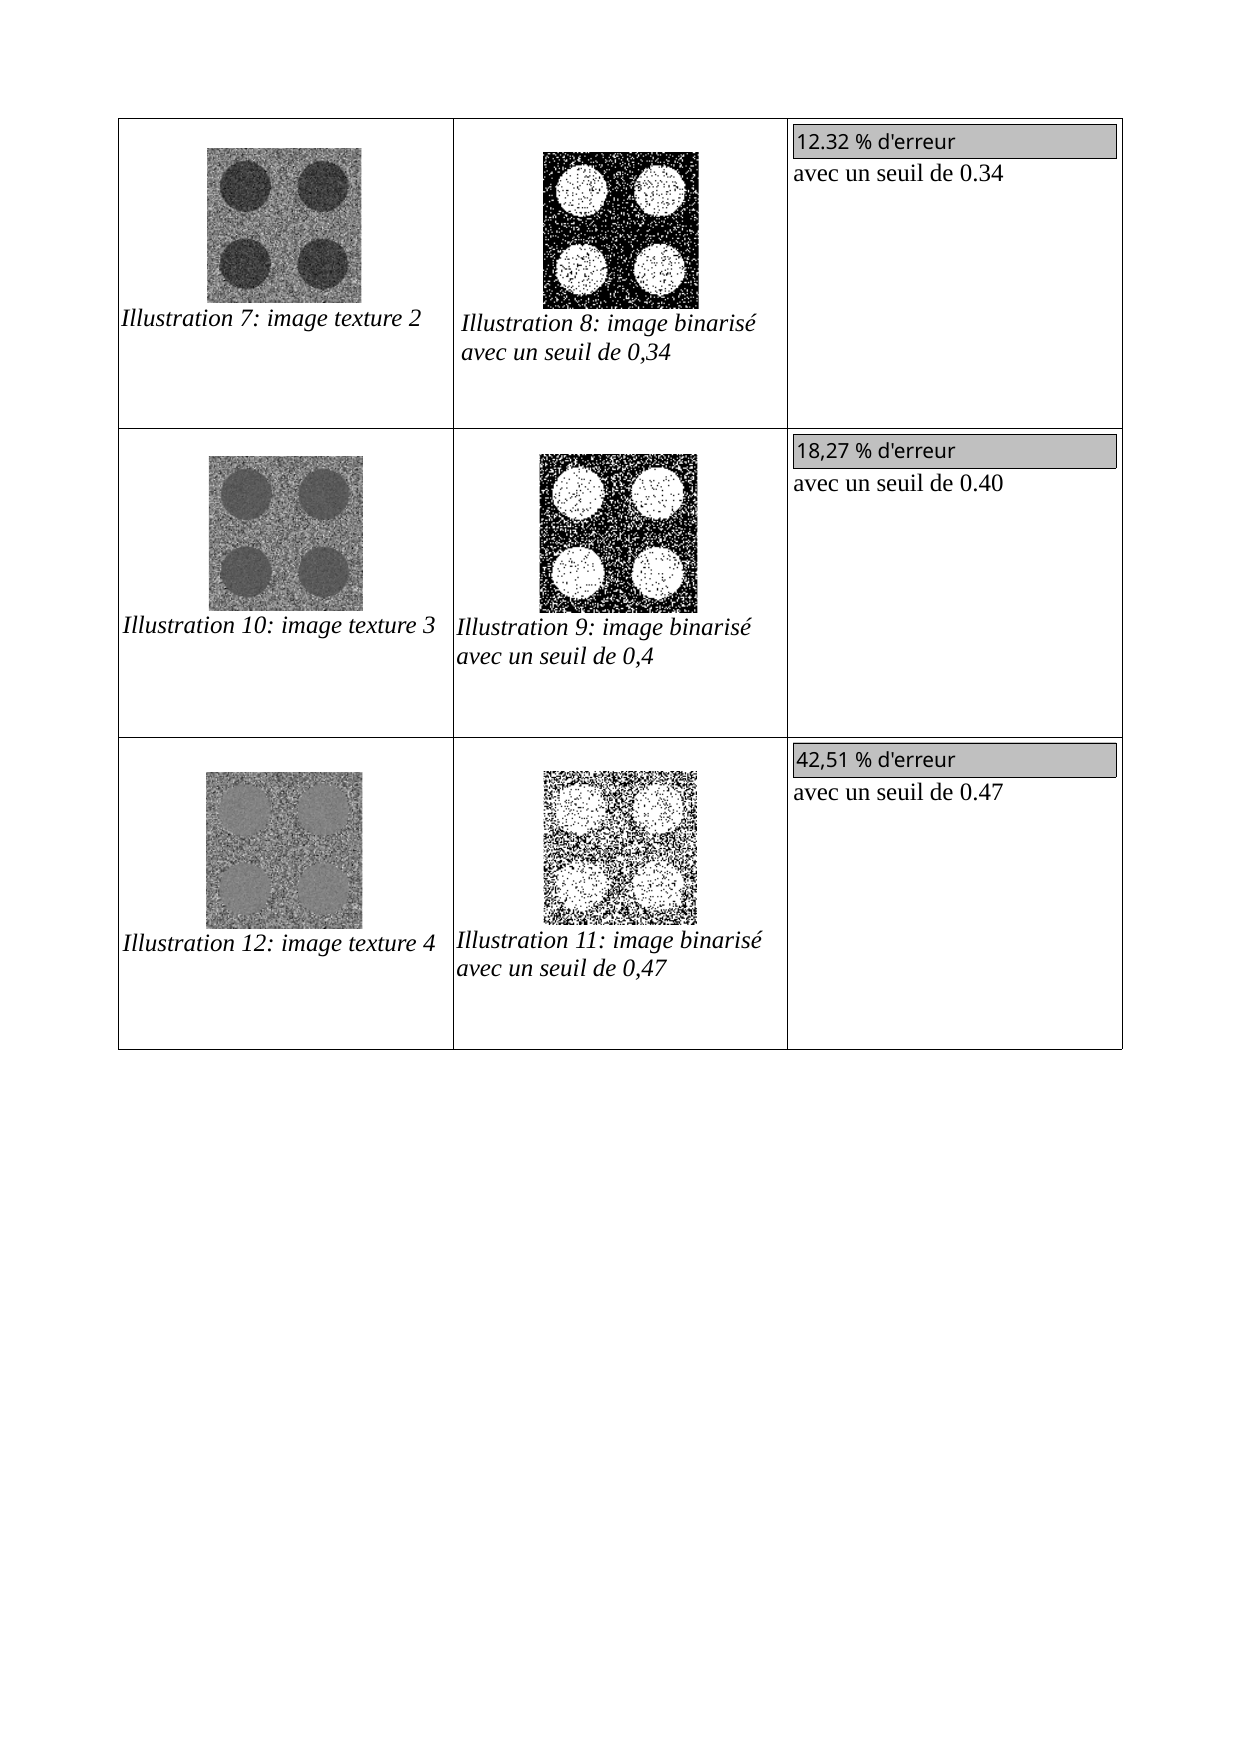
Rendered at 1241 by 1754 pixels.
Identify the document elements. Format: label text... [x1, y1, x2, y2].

picture [539, 454, 698, 613]
table_cell [119, 1015, 453, 1049]
table_cell 12.32 % d'erreur avec un seuil de 0.34 [788, 119, 1122, 428]
picture [208, 456, 363, 611]
table_cell [456, 442, 781, 706]
table_cell [454, 738, 787, 1049]
table_cell [119, 738, 453, 759]
table_cell [123, 760, 453, 1014]
table_cell [119, 429, 453, 737]
table_cell [454, 429, 787, 737]
picture [206, 772, 363, 929]
table_cell [456, 759, 784, 1015]
table_cell 18,27 % d'erreur avec un seuil de 0.40 [788, 429, 1122, 737]
picture [543, 771, 697, 925]
table_cell [119, 119, 453, 428]
picture [543, 152, 699, 309]
table_cell [454, 119, 787, 428]
picture [207, 148, 362, 303]
table_cell 42,51 % d'erreur avec un seuil de 0.47 [788, 738, 1122, 1049]
